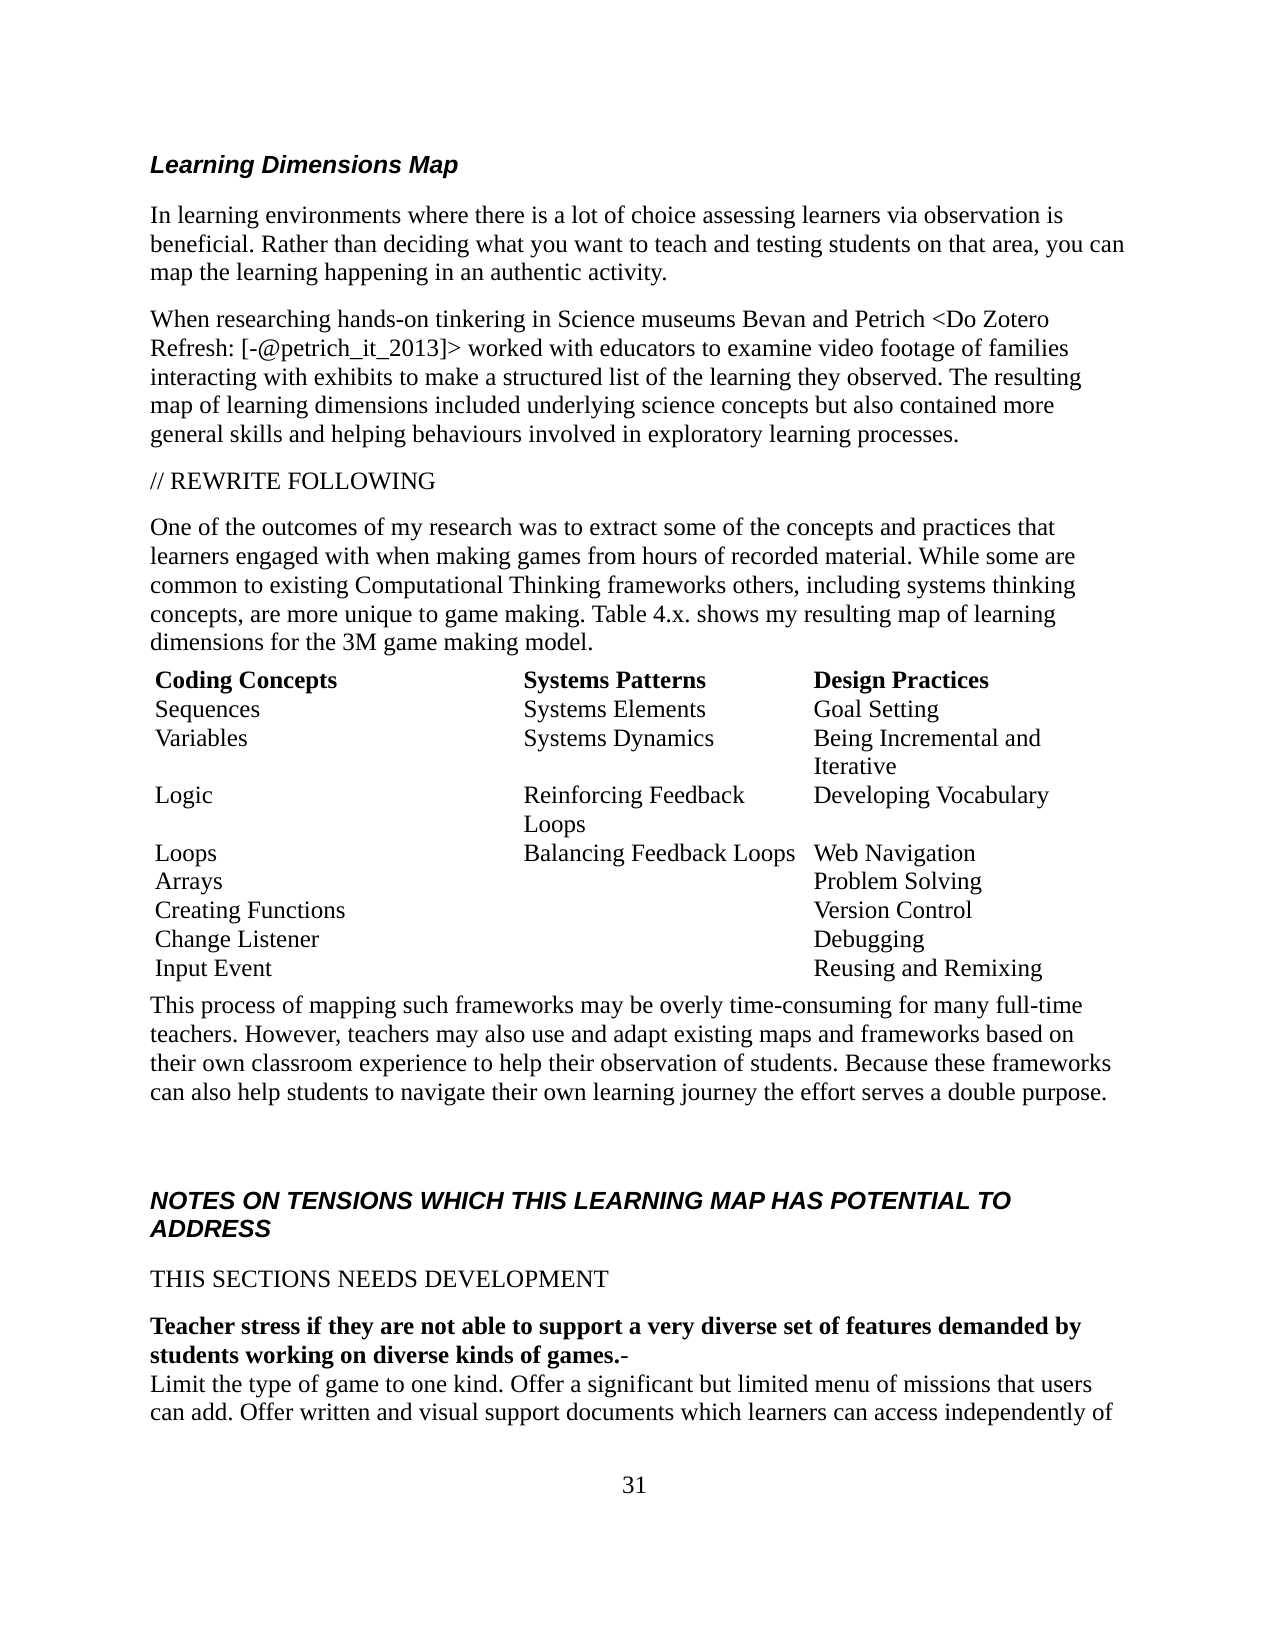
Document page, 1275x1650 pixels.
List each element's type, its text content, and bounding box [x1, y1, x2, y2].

table_cell [519, 924, 809, 953]
table_cell Problem Solving [809, 866, 1125, 895]
table_cell Systems Elements [519, 694, 809, 723]
table_cell Debugging [809, 924, 1125, 953]
subtitle NOTES ON TENSIONS WHICH THIS LEARNING MAP HAS POTENTIAL TO ADDRESS [150, 1186, 1125, 1243]
text When researching hands-on tinkering in Science museums Bevan and Petrich <Do Zotero Refresh: [-@petrich_it_2013]> worked with educators to examine video footage of families interacting with exhibits to make a structured list of the learning they observed. The resulting map of learning dimensions included underlying science concepts but also contained more general skills and helping behaviours involved in exploratory learning processes. [150, 304, 1125, 448]
table_cell Reusing and Remixing [809, 953, 1125, 981]
table_cell Sequences [150, 694, 519, 723]
text Teacher stress if they are not able to support a very diverse set of features demanded by students working on diverse kinds of games.- Limit the type of game to one kind. Offer a significant but limited menu of missions that users can add. Offer written and visual support documents which learners can access independently of [150, 1311, 1125, 1426]
table_cell Arrays [150, 866, 519, 895]
subtitle Learning Dimensions Map [150, 150, 1125, 178]
table_cell Version Control [809, 895, 1125, 924]
text // REWRITE FOLLOWING [150, 466, 1125, 494]
table_cell Loops [150, 838, 519, 866]
table_cell [519, 953, 809, 981]
text One of the outcomes of my research was to extract some of the concepts and practices that learners engaged with when making games from hours of recorded material. While some are common to existing Computational Thinking frameworks others, including systems thinking concepts, are more unique to game making. Table 4.x. shows my resulting map of learning dimensions for the 3M game making model. [150, 512, 1125, 656]
table_cell Reinforcing Feedback Loops [519, 780, 809, 838]
table_cell Goal Setting [809, 694, 1125, 723]
table_cell Logic [150, 780, 519, 838]
table_header Design Practices [809, 665, 1125, 694]
table_header Systems Patterns [519, 665, 809, 694]
table_cell Creating Functions [150, 895, 519, 924]
table_cell Developing Vocabulary [809, 780, 1125, 838]
table_cell [519, 895, 809, 924]
table_cell Being Incremental and Iterative [809, 723, 1125, 780]
table_cell Systems Dynamics [519, 723, 809, 780]
table_cell Change Listener [150, 924, 519, 953]
table_cell Input Event [150, 953, 519, 981]
text THIS SECTIONS NEEDS DEVELOPMENT [150, 1264, 1125, 1293]
table_header Coding Concepts [150, 665, 519, 694]
table_cell Variables [150, 723, 519, 780]
table_cell Balancing Feedback Loops [519, 838, 809, 866]
text This process of mapping such frameworks may be overly time-consuming for many full-time teachers. However, teachers may also use and adapt existing maps and frameworks based on their own classroom experience to help their observation of students. Because these frameworks can also help students to navigate their own learning journey the effort serves a double purpose. [150, 990, 1125, 1105]
table_cell Web Navigation [809, 838, 1125, 866]
text In learning environments where there is a lot of choice assessing learners via observation is beneficial. Rather than deciding what you want to teach and testing students on that area, you can map the learning happening in an authentic activity. [150, 200, 1125, 286]
table_cell [519, 866, 809, 895]
